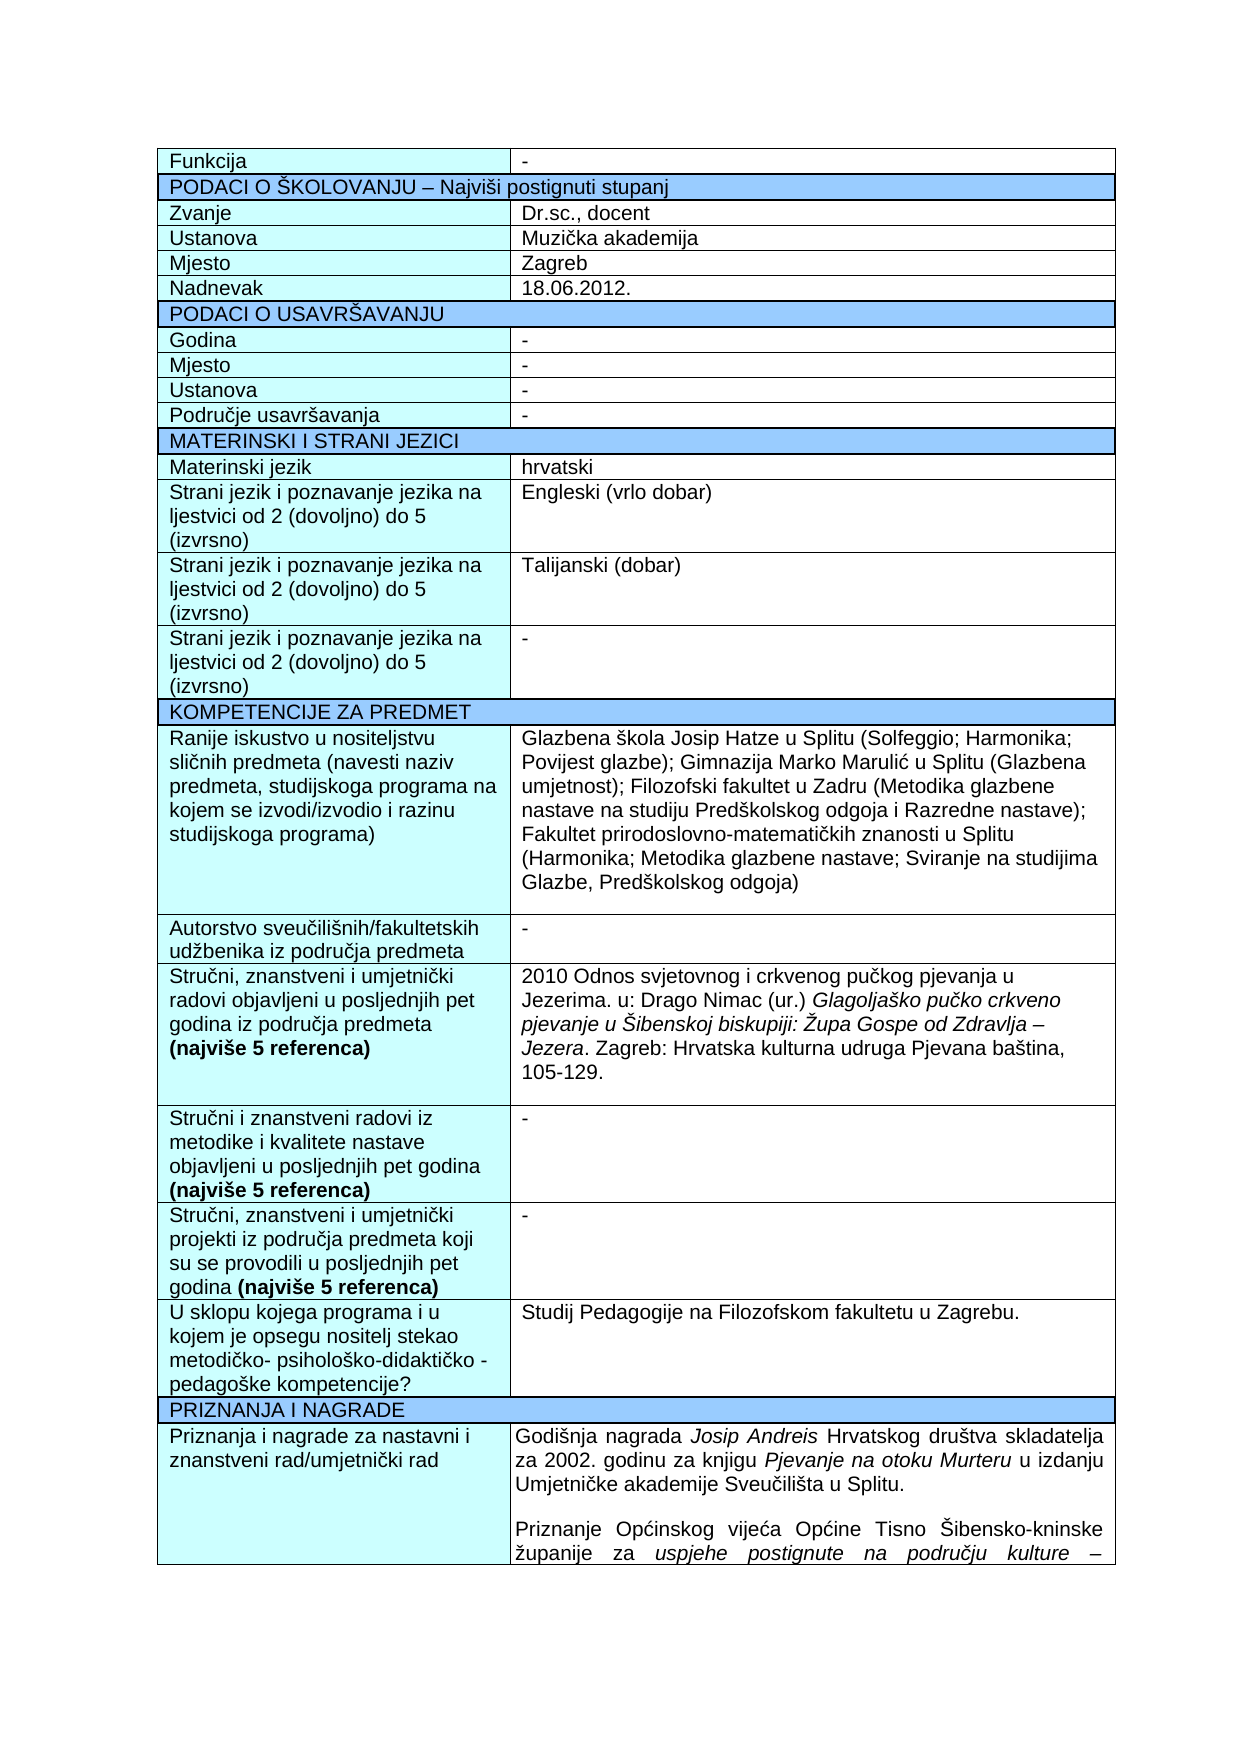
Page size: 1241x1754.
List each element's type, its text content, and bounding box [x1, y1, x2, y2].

table_cell Područje usavršavanja [158, 403, 510, 427]
table_cell Strani jezik i poznavanje jezika na ljestvici od 2 (dovoljno) do 5 (izvrsno) [158, 626, 510, 698]
table_cell Dr.sc., docent [511, 201, 1115, 225]
table_cell Funkcija [158, 149, 510, 173]
table_cell Ustanova [158, 378, 510, 402]
table_cell PODACI O ŠKOLOVANJU – Najviši postignuti stupanj [159, 175, 1114, 199]
table_cell Zvanje [158, 201, 510, 225]
table_cell Engleski (vrlo dobar) [511, 480, 1115, 552]
table_cell Ranije iskustvo u nositeljstvu sličnih predmeta (navesti naziv predmeta, studijskoga programa na kojem se izvodi/izvodio i razinu studijskoga programa) [158, 726, 510, 914]
table_cell - [511, 353, 1115, 377]
table_cell Ustanova [158, 226, 510, 250]
table_cell - [511, 1106, 1115, 1202]
table_cell Godina [158, 328, 510, 352]
table_cell Stručni i znanstveni radovi iz metodike i kvalitete nastave objavljeni u posljednjih pet godina (najviše 5 referenca) [158, 1106, 510, 1202]
table_cell - [511, 403, 1115, 427]
table_cell Glazbena škola Josip Hatze u Splitu (Solfeggio; Harmonika; Povijest glazbe); Gimnazija Marko Marulić u Splitu (Glazbena umjetnost); Filozofski fakultet u Zadru (Metodika glazbene nastave na studiju Predškolskog odgoja i Razredne nastave); Fakultet prirodoslovno-matematičkih znanosti u Splitu (Harmonika; Metodika glazbene nastave; Sviranje na studijima Glazbe, Predškolskog odgoja) [511, 726, 1115, 914]
table_cell PRIZNANJA I NAGRADE [159, 1398, 1114, 1422]
table_cell KOMPETENCIJE ZA PREDMET [159, 700, 1114, 724]
table_cell Muzička akademija [511, 226, 1115, 250]
table_cell Mjesto [158, 251, 510, 275]
table_cell Nadnevak [158, 276, 510, 300]
table_cell hrvatski [511, 455, 1115, 479]
table_cell Priznanja i nagrade za nastavni i znanstveni rad/umjetnički rad [158, 1424, 510, 1564]
table_cell - [511, 149, 1115, 173]
table_cell - [511, 626, 1115, 698]
table_cell Mjesto [158, 353, 510, 377]
table_cell - [511, 1203, 1115, 1299]
table_cell Godišnja nagrada Josip Andreis Hrvatskog društva skladatelja za 2002. godinu za knjigu Pjevanje na otoku Murteru u izdanju Umjetničke akademije Sveučilišta u Splitu. Priznanje Općinskog vijeća Općine Tisno Šibensko-kninske županije za uspjehe postignute na području kulture – [511, 1424, 1115, 1564]
table_cell Studij Pedagogije na Filozofskom fakultetu u Zagrebu. [511, 1300, 1115, 1396]
table_cell - [511, 915, 1115, 963]
table_cell 18.06.2012. [511, 276, 1115, 300]
table_cell Strani jezik i poznavanje jezika na ljestvici od 2 (dovoljno) do 5 (izvrsno) [158, 480, 510, 552]
table_cell Stručni, znanstveni i umjetnički projekti iz područja predmeta koji su se provodili u posljednjih pet godina (najviše 5 referenca) [158, 1203, 510, 1299]
table_cell Talijanski (dobar) [511, 553, 1115, 625]
table_cell Zagreb [511, 251, 1115, 275]
table_cell - [511, 378, 1115, 402]
table_cell Strani jezik i poznavanje jezika na ljestvici od 2 (dovoljno) do 5 (izvrsno) [158, 553, 510, 625]
table_cell PODACI O USAVRŠAVANJU [159, 302, 1114, 326]
table_cell 2010 Odnos svjetovnog i crkvenog pučkog pjevanja u Jezerima. u: Drago Nimac (ur.) Glagoljaško pučko crkveno pjevanje u Šibenskoj biskupiji: Župa Gospe od Zdravlja – Jezera. Zagreb: Hrvatska kulturna udruga Pjevana baština, 105-129. [511, 964, 1115, 1105]
table_cell U sklopu kojega programa i u kojem je opsegu nositelj stekao metodičko- psihološko-didaktičko -pedagoške kompetencije? [158, 1300, 510, 1396]
table_cell MATERINSKI I STRANI JEZICI [159, 429, 1114, 453]
table_cell Autorstvo sveučilišnih/fakultetskih udžbenika iz područja predmeta [158, 915, 510, 963]
table_cell - [511, 328, 1115, 352]
table_cell Materinski jezik [158, 455, 510, 479]
table_cell Stručni, znanstveni i umjetnički radovi objavljeni u posljednjih pet godina iz područja predmeta (najviše 5 referenca) [158, 964, 510, 1105]
